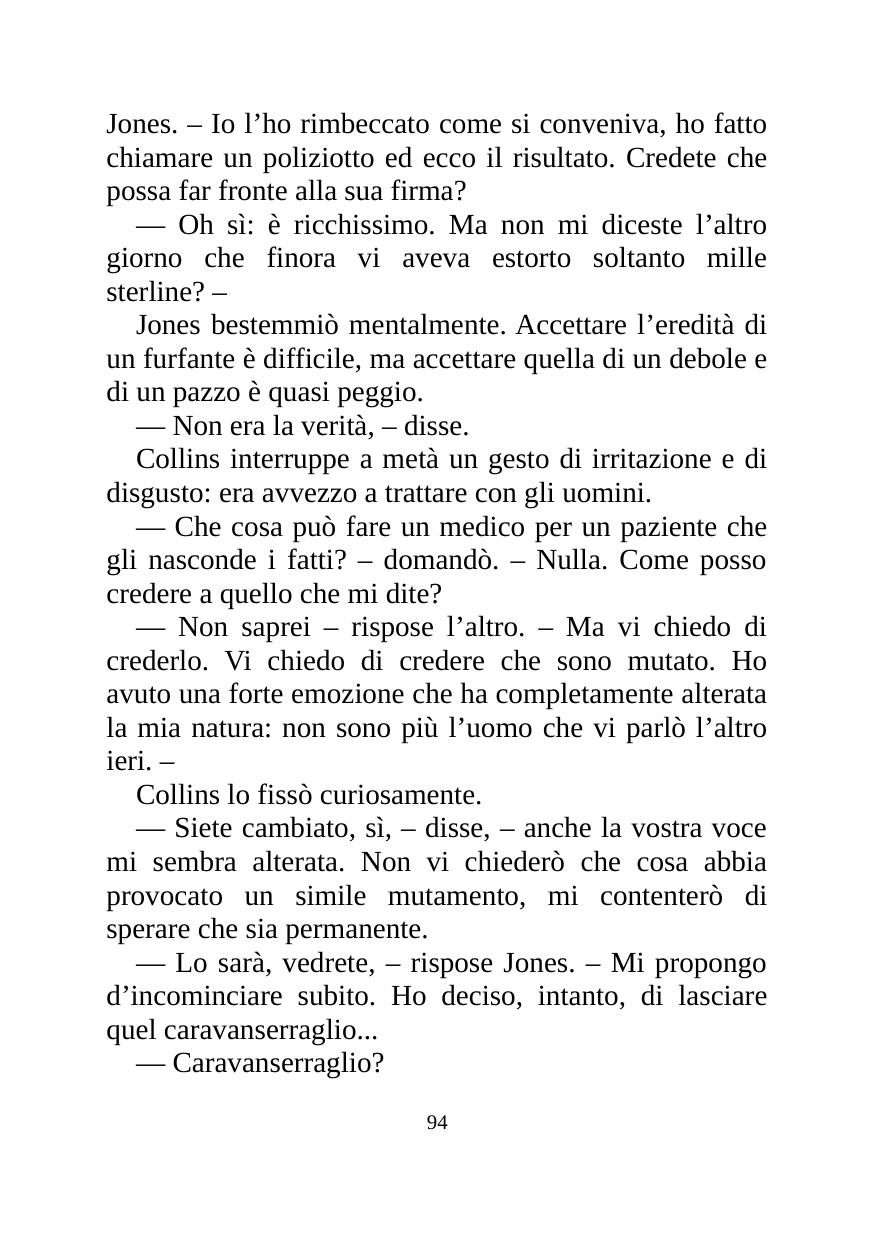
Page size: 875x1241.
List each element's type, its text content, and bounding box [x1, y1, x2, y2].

text Jones bestemmiò mentalmente. Accettare l’eredità di un furfante è difficile, ma accettare quella di un debole e di un pazzo è quasi peggio. [106, 307, 768, 408]
text — Non era la verità, – disse. [106, 408, 768, 442]
text — Non saprei – rispose l’altro. – Ma vi chiedo di crederlo. Vi chiedo di credere che sono mutato. Ho avuto una forte emozione che ha completamente alterata la mia natura: non sono più l’uomo che vi parlò l’altro ieri. – [106, 609, 768, 777]
text — Che cosa può fare un medico per un paziente che gli nasconde i fatti? – domandò. – Nulla. Come posso credere a quello che mi dite? [106, 509, 768, 609]
text — Oh sì: è ricchissimo. Ma non mi diceste l’altro giorno che finora vi aveva estorto soltanto mille sterline? – [106, 207, 768, 307]
text — Caravanserraglio? [106, 1045, 768, 1079]
text Collins lo fissò curiosamente. [106, 777, 768, 811]
text — Siete cambiato, sì, – disse, – anche la vostra voce mi sembra alterata. Non vi chiederò che cosa abbia provocato un simile mutamento, mi contenterò di sperare che sia permanente. [106, 811, 768, 945]
text Jones. – Io l’ho rimbeccato come si conveniva, ho fatto chiamare un poliziotto ed ecco il risultato. Credete che possa far fronte alla sua firma? [106, 106, 768, 207]
text — Lo sarà, vedrete, – rispose Jones. – Mi propongo d’incominciare subito. Ho deciso, intanto, di lasciare quel caravanserraglio... [106, 945, 768, 1045]
text Collins interruppe a metà un gesto di irritazione e di disgusto: era avvezzo a trattare con gli uomini. [106, 442, 768, 509]
